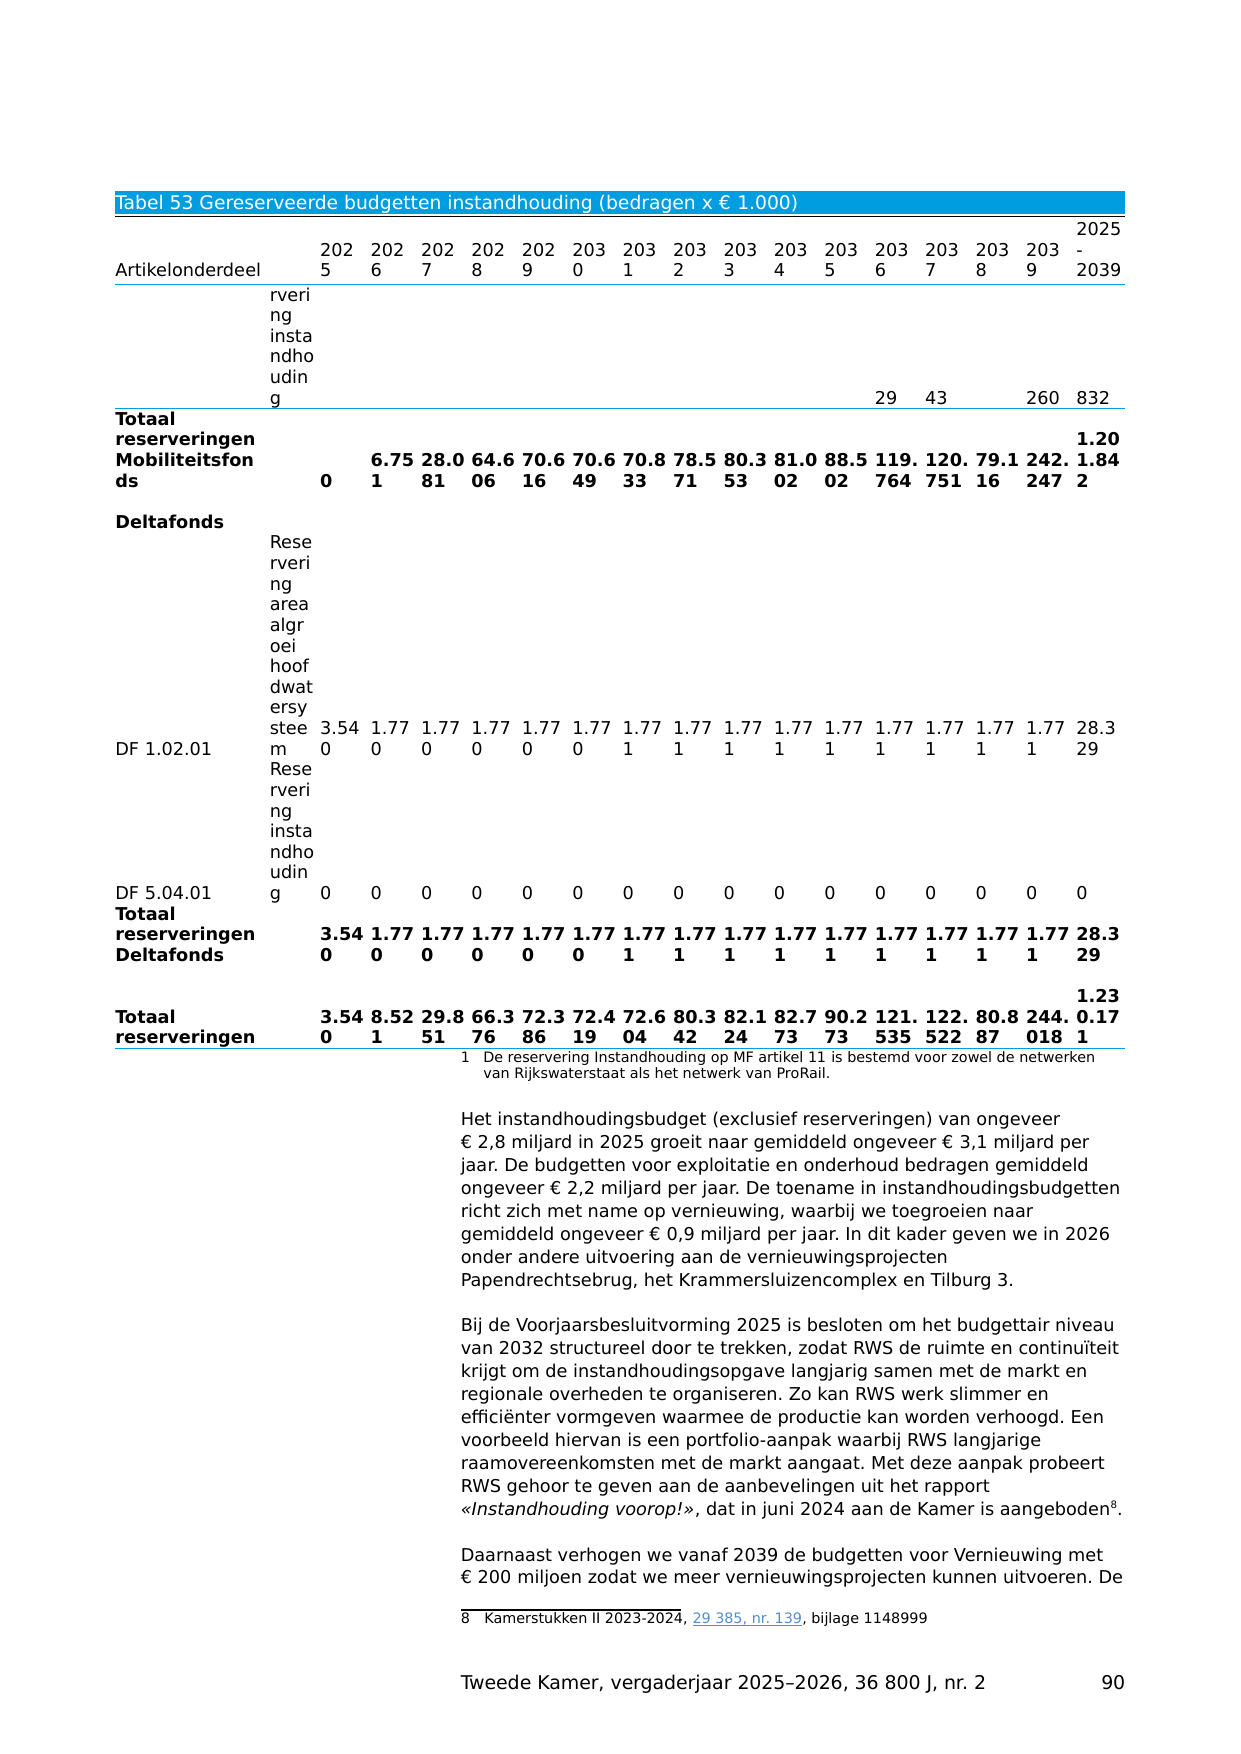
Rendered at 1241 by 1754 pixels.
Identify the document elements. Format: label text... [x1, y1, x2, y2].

table_cell 29 [872, 285, 922, 408]
table_cell 0 [1073, 759, 1125, 904]
table_cell [922, 512, 972, 532]
table_cell [670, 512, 720, 532]
table_cell 122.522 [922, 986, 972, 1048]
table_cell [468, 491, 519, 512]
table_cell 1.770 [368, 533, 418, 759]
table_cell Reservering instandhouding [267, 759, 317, 904]
table_cell 120.751 [922, 409, 972, 491]
table_cell [519, 966, 569, 986]
table_cell [670, 285, 720, 408]
table_cell 0 [468, 759, 519, 904]
table_cell [468, 512, 519, 532]
table_cell 1.770 [569, 533, 619, 759]
table_cell [720, 512, 771, 532]
table_cell [317, 512, 367, 532]
table_cell 0 [418, 759, 468, 904]
table_cell 242.247 [1023, 409, 1073, 491]
table_cell [821, 491, 872, 512]
table_cell 1.771 [922, 904, 972, 966]
table_cell 244.018 [1023, 986, 1073, 1048]
table_cell [872, 491, 922, 512]
table_cell 2025 [317, 217, 367, 284]
table_cell [720, 966, 771, 986]
table_cell 2038 [973, 217, 1023, 284]
table_cell 2036 [872, 217, 922, 284]
table_cell 0 [922, 759, 972, 904]
table_cell [973, 966, 1023, 986]
table_cell 6.751 [368, 409, 418, 491]
table_cell 88.502 [821, 409, 872, 491]
table_cell [771, 285, 821, 408]
text __Kamerstukken II 2023-2024, 29 385, nr. 139, bijlage 1148999 [461, 1610, 1125, 1627]
table_cell [1073, 491, 1125, 512]
table_cell 0 [821, 759, 872, 904]
table_cell 2035 [821, 217, 872, 284]
table_cell 1.771 [973, 533, 1023, 759]
text Het instandhoudingsbudget (exclusief reserveringen) van ongeveer € 2,8 miljard in 2025 groeit naar gemiddeld ongeveer € 3,1 miljard per jaar. De budgetten voor exploitatie en onderhoud bedragen gemiddeld ongeveer € 2,2 miljard per jaar. De toename in instandhoudingsbudgetten richt zich met name op vernieuwing, waarbij we toegroeien naar gemiddeld ongeveer € 0,9 miljard per jaar. In dit kader geven we in 2026 onder andere uitvoering aan de vernieuwingsprojecten Papendrechtsebrug, het Krammersluizencomplex en Tilburg 3. [461, 1107, 1125, 1291]
table_cell [821, 512, 872, 532]
table_cell 1.201.842 [1073, 409, 1125, 491]
table_cell [620, 285, 670, 408]
table_cell [1023, 966, 1073, 986]
table_cell [620, 512, 670, 532]
table_cell [317, 491, 367, 512]
table_cell 2031 [620, 217, 670, 284]
table_cell 1.770 [418, 904, 468, 966]
table_cell 0 [670, 759, 720, 904]
table_cell [368, 512, 418, 532]
table_cell [620, 491, 670, 512]
table_cell 79.116 [973, 409, 1023, 491]
table_cell 0 [771, 759, 821, 904]
table_cell 1.770 [368, 904, 418, 966]
table_cell 82.773 [771, 986, 821, 1048]
table_cell [872, 966, 922, 986]
table_cell [771, 512, 821, 532]
table_cell 28.329 [1073, 533, 1125, 759]
table_cell [368, 966, 418, 986]
table_cell [317, 285, 367, 408]
table_cell [418, 966, 468, 986]
table_cell 832 [1073, 285, 1125, 408]
table_cell [973, 491, 1023, 512]
table_cell Totaal reserveringen Mobiliteitsfonds [115, 409, 267, 491]
table_cell [569, 491, 619, 512]
table_cell 1.771 [771, 533, 821, 759]
table_cell 2026 [368, 217, 418, 284]
table_cell 80.887 [973, 986, 1023, 1048]
table_cell 2025-2039 [1073, 217, 1125, 284]
table_cell [720, 491, 771, 512]
table_cell 72.604 [620, 986, 670, 1048]
table_cell 78.571 [670, 409, 720, 491]
table_cell 0 [317, 409, 367, 491]
table_cell [519, 512, 569, 532]
table_cell [317, 966, 367, 986]
table_cell 1.771 [670, 533, 720, 759]
table_cell Artikelonderdeel [115, 217, 267, 284]
table_cell [670, 966, 720, 986]
table_cell 66.376 [468, 986, 519, 1048]
table_cell 119.764 [872, 409, 922, 491]
text Daarnaast verhogen we vanaf 2039 de budgetten voor Vernieuwing met € 200 miljoen zodat we meer vernieuwingsprojecten kunnen uitvoeren. De [461, 1543, 1125, 1588]
table_cell 64.606 [468, 409, 519, 491]
table_cell 2033 [720, 217, 771, 284]
table_cell 1.771 [771, 904, 821, 966]
table_cell 70.616 [519, 409, 569, 491]
table_cell [922, 491, 972, 512]
table_cell 2027 [418, 217, 468, 284]
table_cell 81.002 [771, 409, 821, 491]
table_cell 2028 [468, 217, 519, 284]
table_cell rvering instandhouding [267, 285, 317, 408]
table_cell 1.770 [468, 904, 519, 966]
table_cell Reservering areaalgroei hoofdwatersysteem [267, 533, 317, 759]
table_cell 1.771 [1023, 533, 1073, 759]
text Bij de Voorjaarsbesluitvorming 2025 is besloten om het budgettair niveau van 2032 structureel door te trekken, zodat RWS de ruimte en continuïteit krijgt om de instandhoudingsopgave langjarig samen met de markt en regionale overheden te organiseren. Zo kan RWS werk slimmer en efficiënter vormgeven waarmee de productie kan worden verhoogd. Een voorbeeld hiervan is een portfolio-aanpak waarbij RWS langjarige raamovereenkomsten met de markt aangaat. Met deze aanpak probeert RWS gehoor te geven aan de aanbevelingen uit het rapport «Instandhouding voorop!», dat in juni 2024 aan de Kamer is aangeboden. [461, 1313, 1125, 1520]
table_cell 28.081 [418, 409, 468, 491]
table_cell [267, 491, 317, 512]
table_cell [368, 491, 418, 512]
table_cell 0 [569, 759, 619, 904]
table_cell 2030 [569, 217, 619, 284]
table_cell 72.386 [519, 986, 569, 1048]
table_cell [821, 285, 872, 408]
table_cell [418, 512, 468, 532]
table_cell 1.771 [670, 904, 720, 966]
table_cell 0 [620, 759, 670, 904]
table_cell [267, 512, 317, 532]
table_cell 0 [1023, 759, 1073, 904]
table_cell 1.771 [821, 904, 872, 966]
table_cell 0 [973, 759, 1023, 904]
table_cell 1.771 [720, 533, 771, 759]
table_cell 121.535 [872, 986, 922, 1048]
table_cell 1.770 [569, 904, 619, 966]
table_cell 0 [872, 759, 922, 904]
table_cell 70.649 [569, 409, 619, 491]
table_cell 1.230.171 [1073, 986, 1125, 1048]
table_cell [569, 512, 619, 532]
table_cell 1.771 [973, 904, 1023, 966]
table_cell DF 5.04.01 [115, 759, 267, 904]
table_cell 43 [922, 285, 972, 408]
table_cell [973, 285, 1023, 408]
table_cell 1.771 [922, 533, 972, 759]
table_cell 1.771 [1023, 904, 1073, 966]
table_cell [1073, 512, 1125, 532]
table_cell 0 [519, 759, 569, 904]
table_cell 1.770 [418, 533, 468, 759]
table_cell [620, 966, 670, 986]
table_cell [872, 512, 922, 532]
table_cell 80.342 [670, 986, 720, 1048]
table_cell [418, 285, 468, 408]
table_cell [720, 285, 771, 408]
table_cell 1.770 [519, 533, 569, 759]
table_cell [267, 409, 317, 491]
table_cell 3.540 [317, 533, 367, 759]
table_cell 70.833 [620, 409, 670, 491]
table_cell [771, 491, 821, 512]
table_cell [569, 285, 619, 408]
table_cell 1.771 [720, 904, 771, 966]
table_cell [418, 491, 468, 512]
table_cell 8.521 [368, 986, 418, 1048]
table_cell 1.771 [821, 533, 872, 759]
table_cell 82.124 [720, 986, 771, 1048]
table_cell 2029 [519, 217, 569, 284]
table_cell DF 1.02.01 [115, 533, 267, 759]
table_cell [468, 966, 519, 986]
table_cell 1.770 [468, 533, 519, 759]
table_cell 0 [368, 759, 418, 904]
table_cell [821, 966, 872, 986]
table_cell [368, 285, 418, 408]
table_cell 3.540 [317, 904, 367, 966]
table_cell [468, 285, 519, 408]
table_cell [115, 285, 267, 408]
table_cell 1.771 [620, 904, 670, 966]
table_cell 1.770 [519, 904, 569, 966]
table_cell 260 [1023, 285, 1073, 408]
table_cell [267, 217, 317, 284]
table_cell 2032 [670, 217, 720, 284]
table_cell [115, 491, 267, 512]
table_cell 90.273 [821, 986, 872, 1048]
table_cell [267, 966, 317, 986]
table_cell Deltafonds [115, 512, 267, 532]
table_cell [115, 966, 267, 986]
table_cell [1023, 491, 1073, 512]
table_cell Totaal reserveringen Deltafonds [115, 904, 267, 966]
table_cell [519, 285, 569, 408]
table_cell [267, 904, 317, 966]
table_cell [922, 966, 972, 986]
table_cell 28.329 [1073, 904, 1125, 966]
table_cell [519, 491, 569, 512]
table_cell 29.851 [418, 986, 468, 1048]
table_cell 72.419 [569, 986, 619, 1048]
table_cell [670, 491, 720, 512]
table_cell 80.353 [720, 409, 771, 491]
table_cell [973, 512, 1023, 532]
table_cell 2034 [771, 217, 821, 284]
table_cell Totaal reserveringen [115, 986, 317, 1048]
table_cell [771, 966, 821, 986]
table_cell 1.771 [872, 904, 922, 966]
table_cell [1023, 512, 1073, 532]
table_cell 0 [720, 759, 771, 904]
table_cell 3.540 [317, 986, 367, 1048]
table_cell 1.771 [620, 533, 670, 759]
table_cell 2037 [922, 217, 972, 284]
table_cell 2039 [1023, 217, 1073, 284]
table_cell [1073, 966, 1125, 986]
table_cell 1.771 [872, 533, 922, 759]
table_cell 0 [317, 759, 367, 904]
list De reservering Instandhouding op MF artikel 11 is bestemd voor zowel de netwerken van Rijkswaterstaat als het netwerk van ProRail. [461, 1049, 1125, 1082]
table_cell [569, 966, 619, 986]
